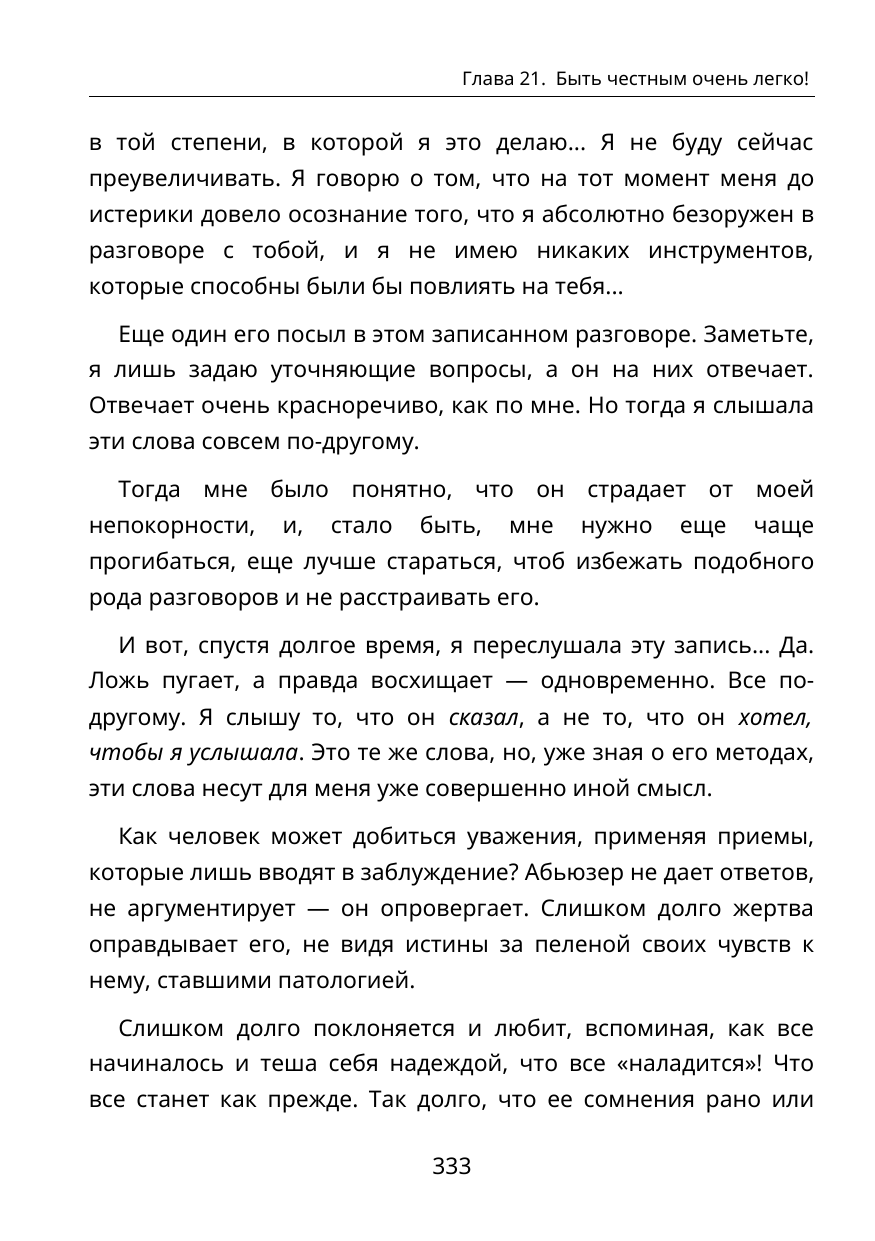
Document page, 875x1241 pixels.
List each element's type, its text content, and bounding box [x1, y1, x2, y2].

text Как человек может добиться уважения, применяя приемы, которые лишь вводят в заблуждение? Абьюзер не дает ответов, не аргументирует — он опровергает. Слишком долго жертва оправдывает его, не видя истины за пеленой своих чувств к нему, ставшими патологией. [88, 820, 815, 995]
text И вот, спустя долгое время, я переслушала эту запись... Да. Ложь пугает, а правда восхищает — одновременно. Все по-другому. Я слышу то, что он сказал, а не то, что он хотел, чтобы я услышала. Это те же слова, но, уже зная о его методах, эти слова несут для меня уже совершенно иной смысл. [88, 628, 815, 803]
text Еще один его посыл в этом записанном разговоре. Заметьте, я лишь задаю уточняющие вопросы, а он на них отвечает. Отвечает очень красноречиво, как по мне. Но тогда я слышала эти слова совсем по-другому. [88, 317, 815, 457]
text Слишком долго поклоняется и любит, вспоминая, как все начиналось и теша себя надеждой, что все «наладится»! Что все станет как прежде. Так долго, что ее сомнения рано или [88, 1011, 815, 1114]
text Тогда мне было понятно, что он страдает от моей непокорности, и, стало быть, мне нужно еще чаще прогибаться, еще лучше стараться, чтоб избежать подобного рода разговоров и не расстраивать его. [88, 473, 815, 612]
text в той степени, в которой я это делаю... Я не буду сейчас преувеличивать. Я говорю о том, что на тот момент меня до истерики довело осознание того, что я абсолютно безоружен в разговоре с тобой, и я не имею никаких инструментов, которые способны были бы повлиять на тебя... [88, 126, 815, 301]
